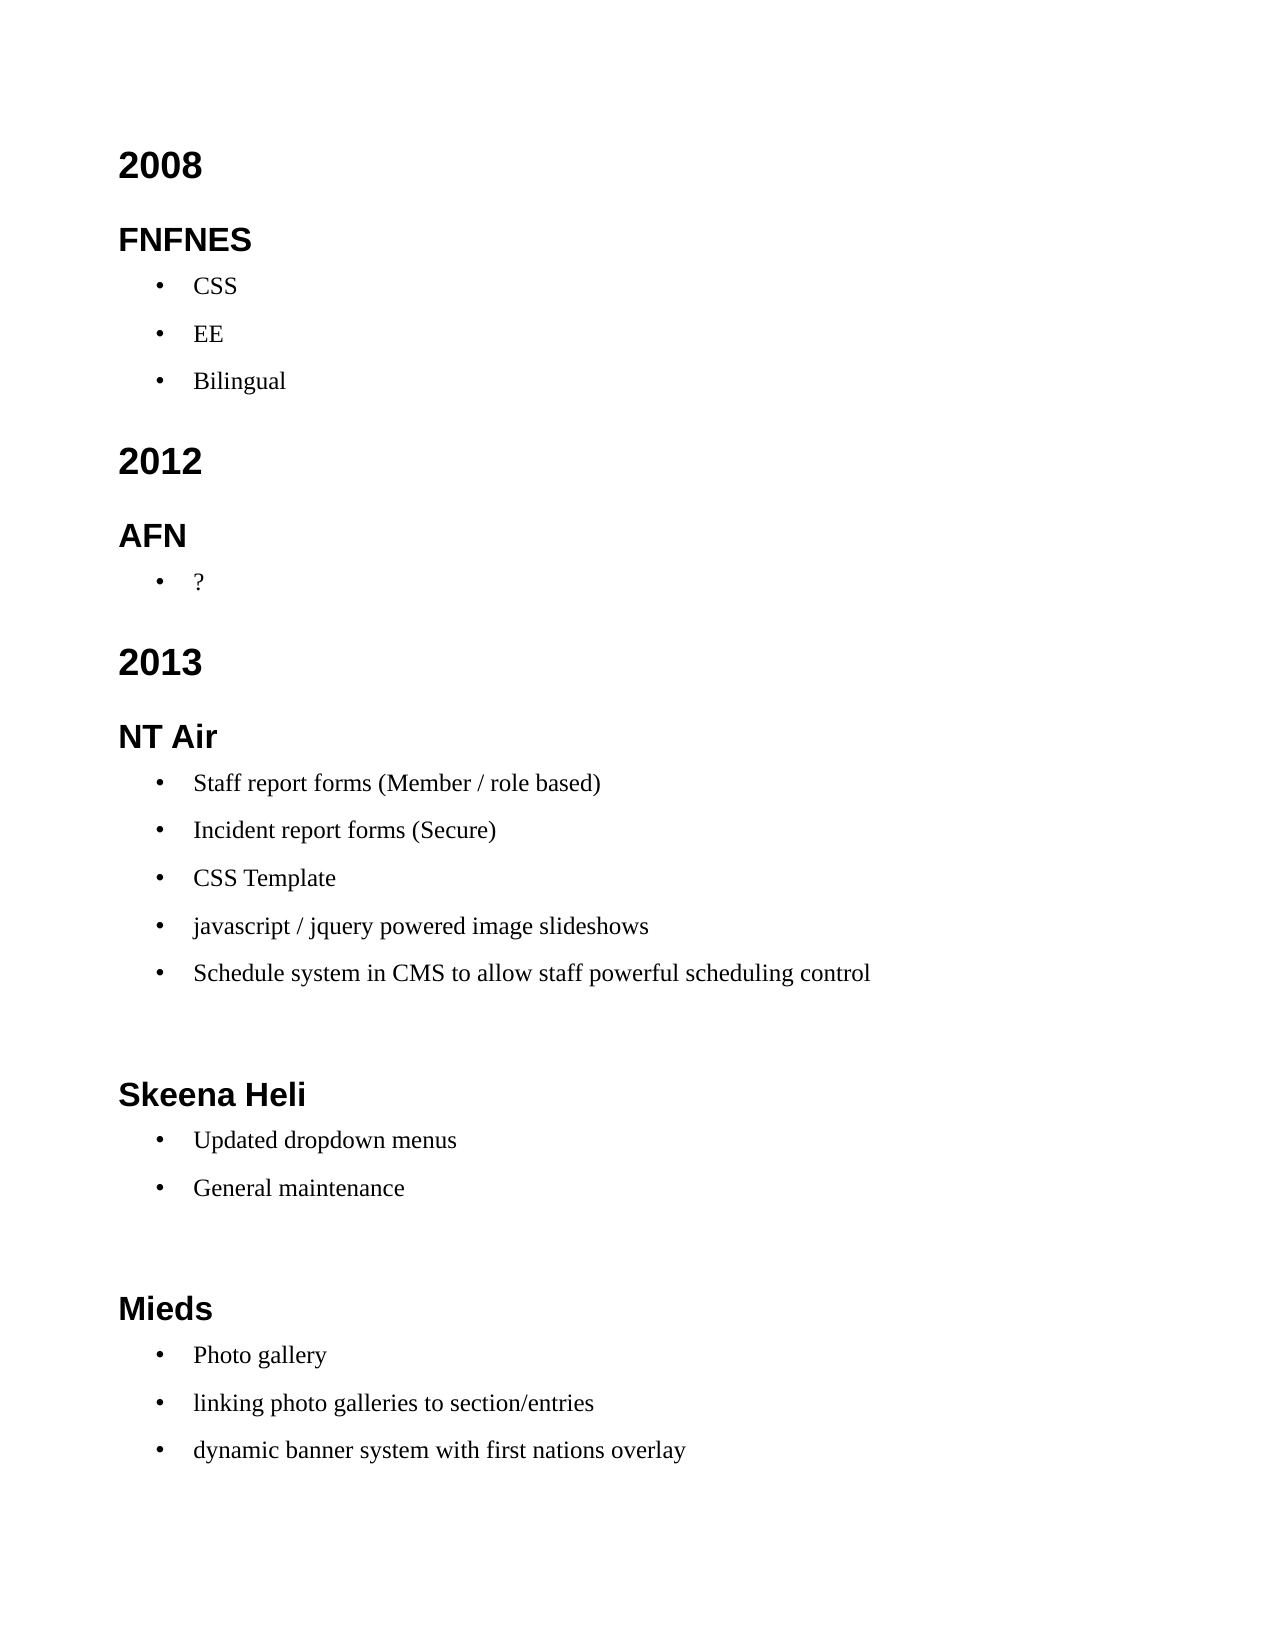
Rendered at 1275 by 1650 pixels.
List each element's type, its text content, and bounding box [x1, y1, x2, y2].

subtitle Skeena Heli [118, 1074, 1157, 1113]
subtitle 2012 [118, 439, 1157, 483]
list EE [156, 319, 1157, 348]
list linking photo galleries to section/entries [156, 1388, 1157, 1417]
list CSS Template [156, 863, 1157, 892]
list ? [156, 567, 1157, 596]
list Incident report forms (Secure) [156, 816, 1157, 844]
list Bilingual [156, 366, 1157, 395]
list Photo gallery [156, 1340, 1157, 1369]
subtitle 2008 [118, 143, 1157, 187]
subtitle 2013 [118, 640, 1157, 683]
list javascript / jquery powered image slideshows [156, 911, 1157, 939]
subtitle FNFNES [118, 220, 1157, 259]
subtitle Mieds [118, 1289, 1157, 1328]
subtitle AFN [118, 516, 1157, 555]
list Updated dropdown menus [156, 1126, 1157, 1154]
list Schedule system in CMS to allow staff powerful scheduling control [156, 958, 1157, 987]
list General maintenance [156, 1173, 1157, 1202]
list Staff report forms (Member / role based) [156, 768, 1157, 797]
list CSS [156, 271, 1157, 300]
subtitle NT Air [118, 717, 1157, 755]
list dynamic banner system with first nations overlay [156, 1436, 1157, 1464]
